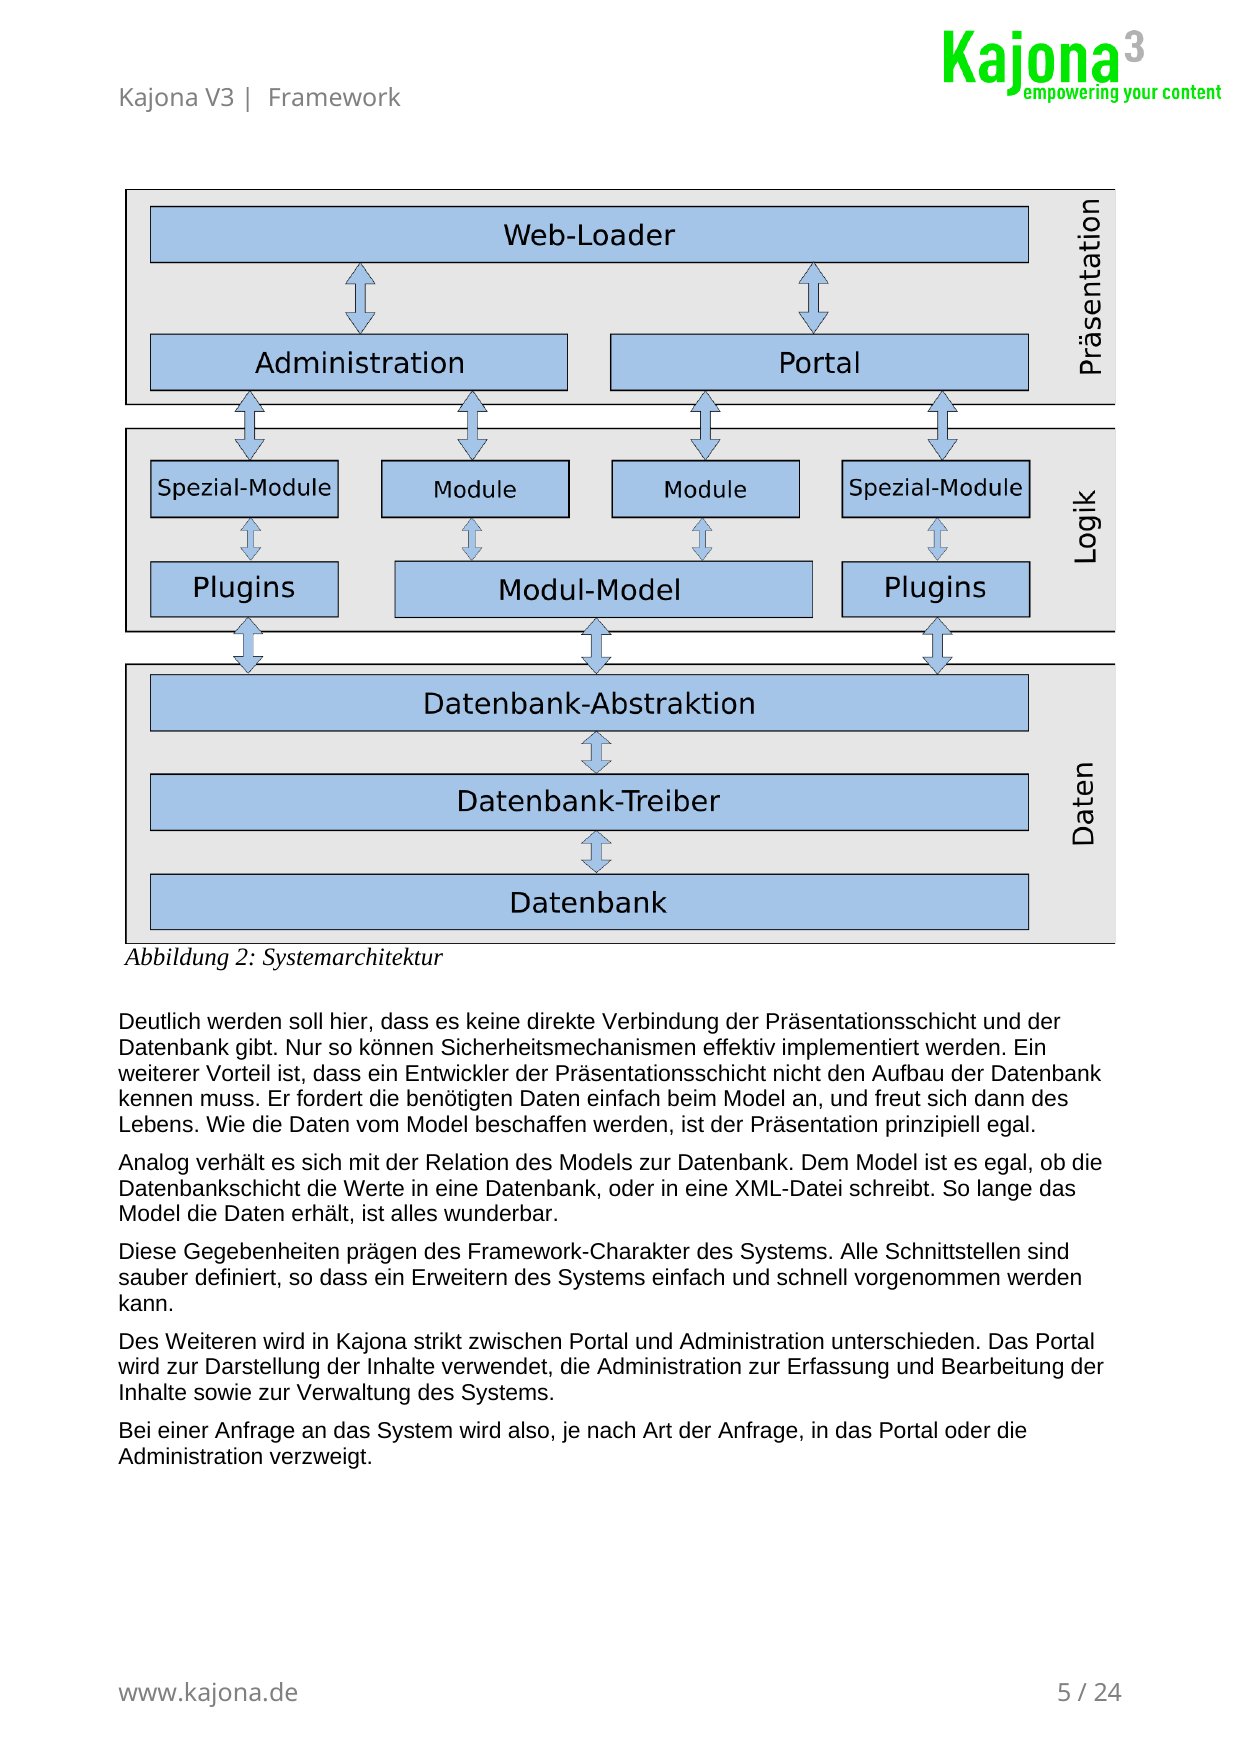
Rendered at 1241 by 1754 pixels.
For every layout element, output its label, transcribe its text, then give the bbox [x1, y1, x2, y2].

picture [944, 30, 1221, 103]
picture [125, 189, 1116, 944]
text Des Weiteren wird in Kajona strikt zwischen Portal und Administration unterschieden. Das Portal wird zur Darstellung der Inhalte verwendet, die Administration zur Erfassung und Bearbeitung der Inhalte sowie zur Verwaltung des Systems. [118, 1328, 1122, 1405]
text Abbildung 2: Systemarchitektur [125, 944, 1115, 971]
text Bei einer Anfrage an das System wird also, je nach Art der Anfrage, in das Portal oder die Administration verzweigt. [118, 1418, 1122, 1469]
text Diese Gegebenheiten prägen des Framework-Charakter des Systems. Alle Schnittstellen sind sauber definiert, so dass ein Erweitern des Systems einfach und schnell vorgenommen werden kann. [118, 1239, 1122, 1316]
text Deutlich werden soll hier, dass es keine direkte Verbindung der Präsentationsschicht und der Datenbank gibt. Nur so können Sicherheitsmechanismen effektiv implementiert werden. Ein weiterer Vorteil ist, dass ein Entwickler der Präsentationsschicht nicht den Aufbau der Datenbank kennen muss. Er fordert die benötigten Daten einfach beim Model an, und freut sich dann des Lebens. Wie die Daten vom Model beschaffen werden, ist der Präsentation prinzipiell egal. [118, 1009, 1122, 1137]
text Analog verhält es sich mit der Relation des Models zur Datenbank. Dem Model ist es egal, ob die Datenbankschicht die Werte in eine Datenbank, oder in eine XML-Datei schreibt. So lange das Model die Daten erhält, ist alles wunderbar. [118, 1149, 1122, 1226]
